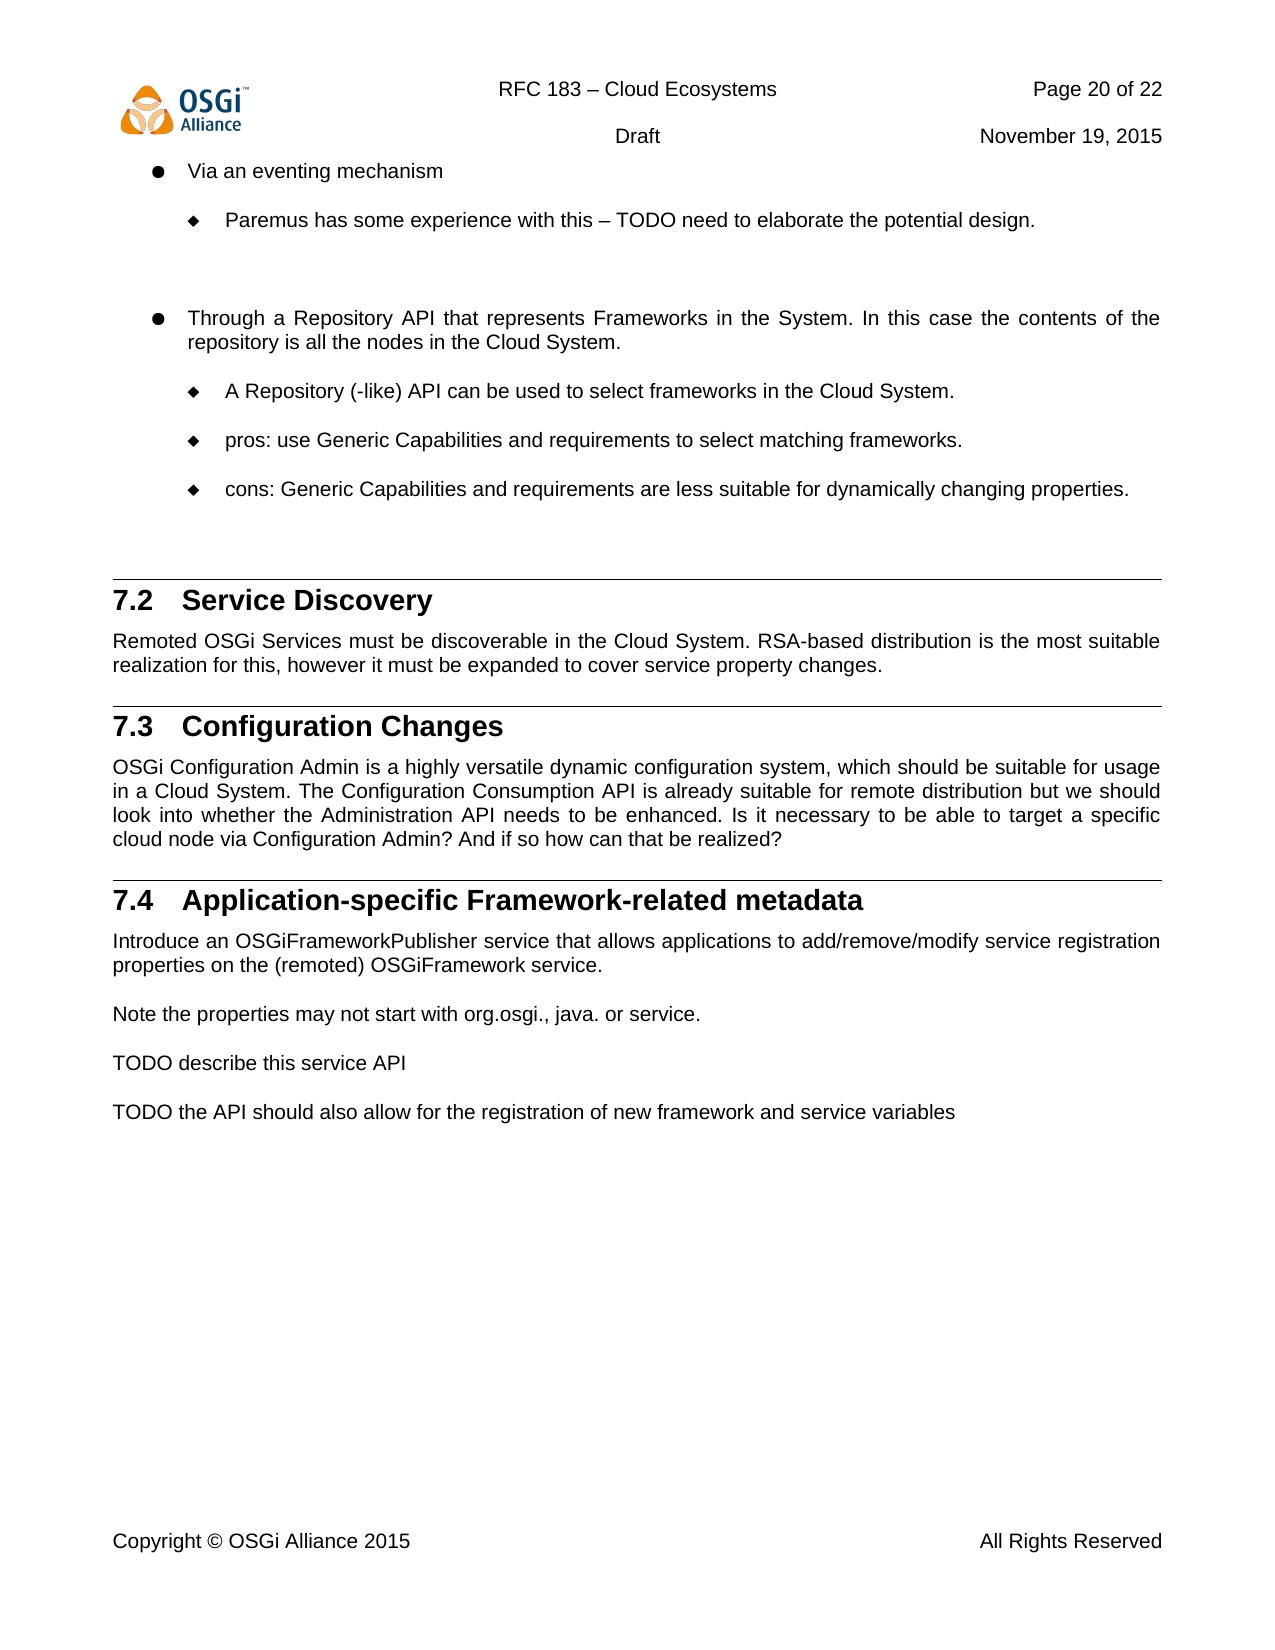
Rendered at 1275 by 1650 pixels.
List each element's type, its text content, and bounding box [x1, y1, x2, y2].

text Introduce an OSGiFrameworkPublisher service that allows applications to add/remove/modify service registration properties on the (remoted) OSGiFramework service. [112, 929, 1162, 977]
text Remoted OSGi Services must be discoverable in the Cloud System. RSA-based distribution is the most suitable realization for this, however it must be expanded to cover service property changes. [112, 628, 1162, 676]
list Paremus has some experience with this – TODO need to elaborate the potential design. [187, 208, 1162, 232]
subtitle Configuration Changes [112, 707, 1162, 742]
subtitle Service Discovery [112, 580, 1162, 616]
list cons: Generic Capabilities and requirements are less suitable for dynamically changing properties. [187, 477, 1162, 501]
text Note the properties may not start with org.osgi., java. or service. [112, 1002, 1162, 1026]
text TODO the API should also allow for the registration of new framework and service variables [112, 1100, 1162, 1124]
picture [113, 78, 257, 142]
text TODO describe this service API [112, 1051, 1162, 1075]
list A Repository (-like) API can be used to select frameworks in the Cloud System. [187, 379, 1162, 403]
list pros: use Generic Capabilities and requirements to select matching frameworks. [187, 428, 1162, 452]
list Through a Repository API that represents Frameworks in the System. In this case the contents of the repository is all the nodes in the Cloud System. [150, 306, 1162, 354]
text OSGi Configuration Admin is a highly versatile dynamic configuration system, which should be suitable for usage in a Cloud System. The Configuration Consumption API is already suitable for remote distribution but we should look into whether the Administration API needs to be enhanced. Is it necessary to be able to target a specific cloud node via Configuration Admin? And if so how can that be realized? [112, 755, 1162, 851]
subtitle Application-specific Framework-related metadata [112, 881, 1162, 916]
list Via an eventing mechanism [150, 159, 1162, 183]
